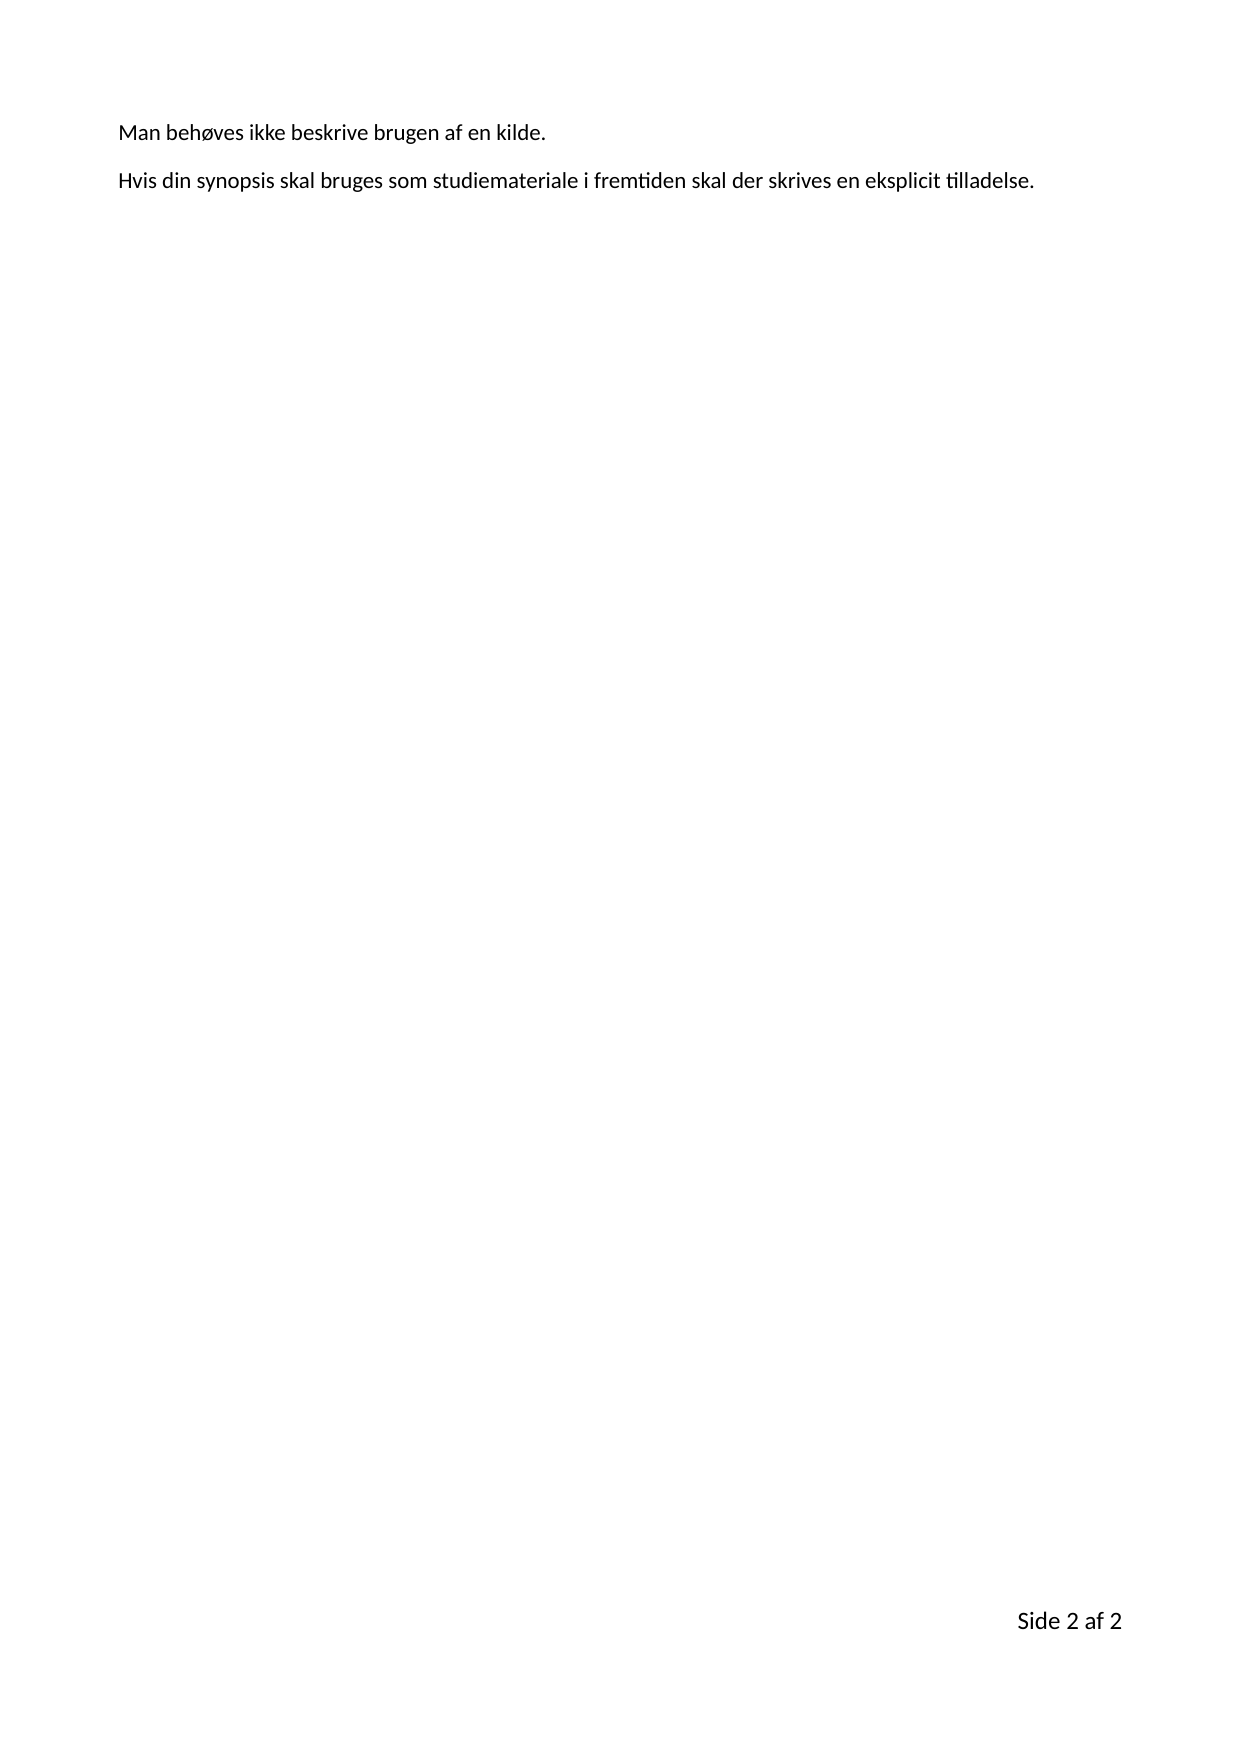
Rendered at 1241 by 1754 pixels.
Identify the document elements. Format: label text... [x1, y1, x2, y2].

text Hvis din synopsis skal bruges som studiemateriale i fremtiden skal der skrives en eksplicit tilladelse. [118, 166, 1122, 194]
text Man behøves ikke beskrive brugen af en kilde. [118, 118, 1122, 146]
